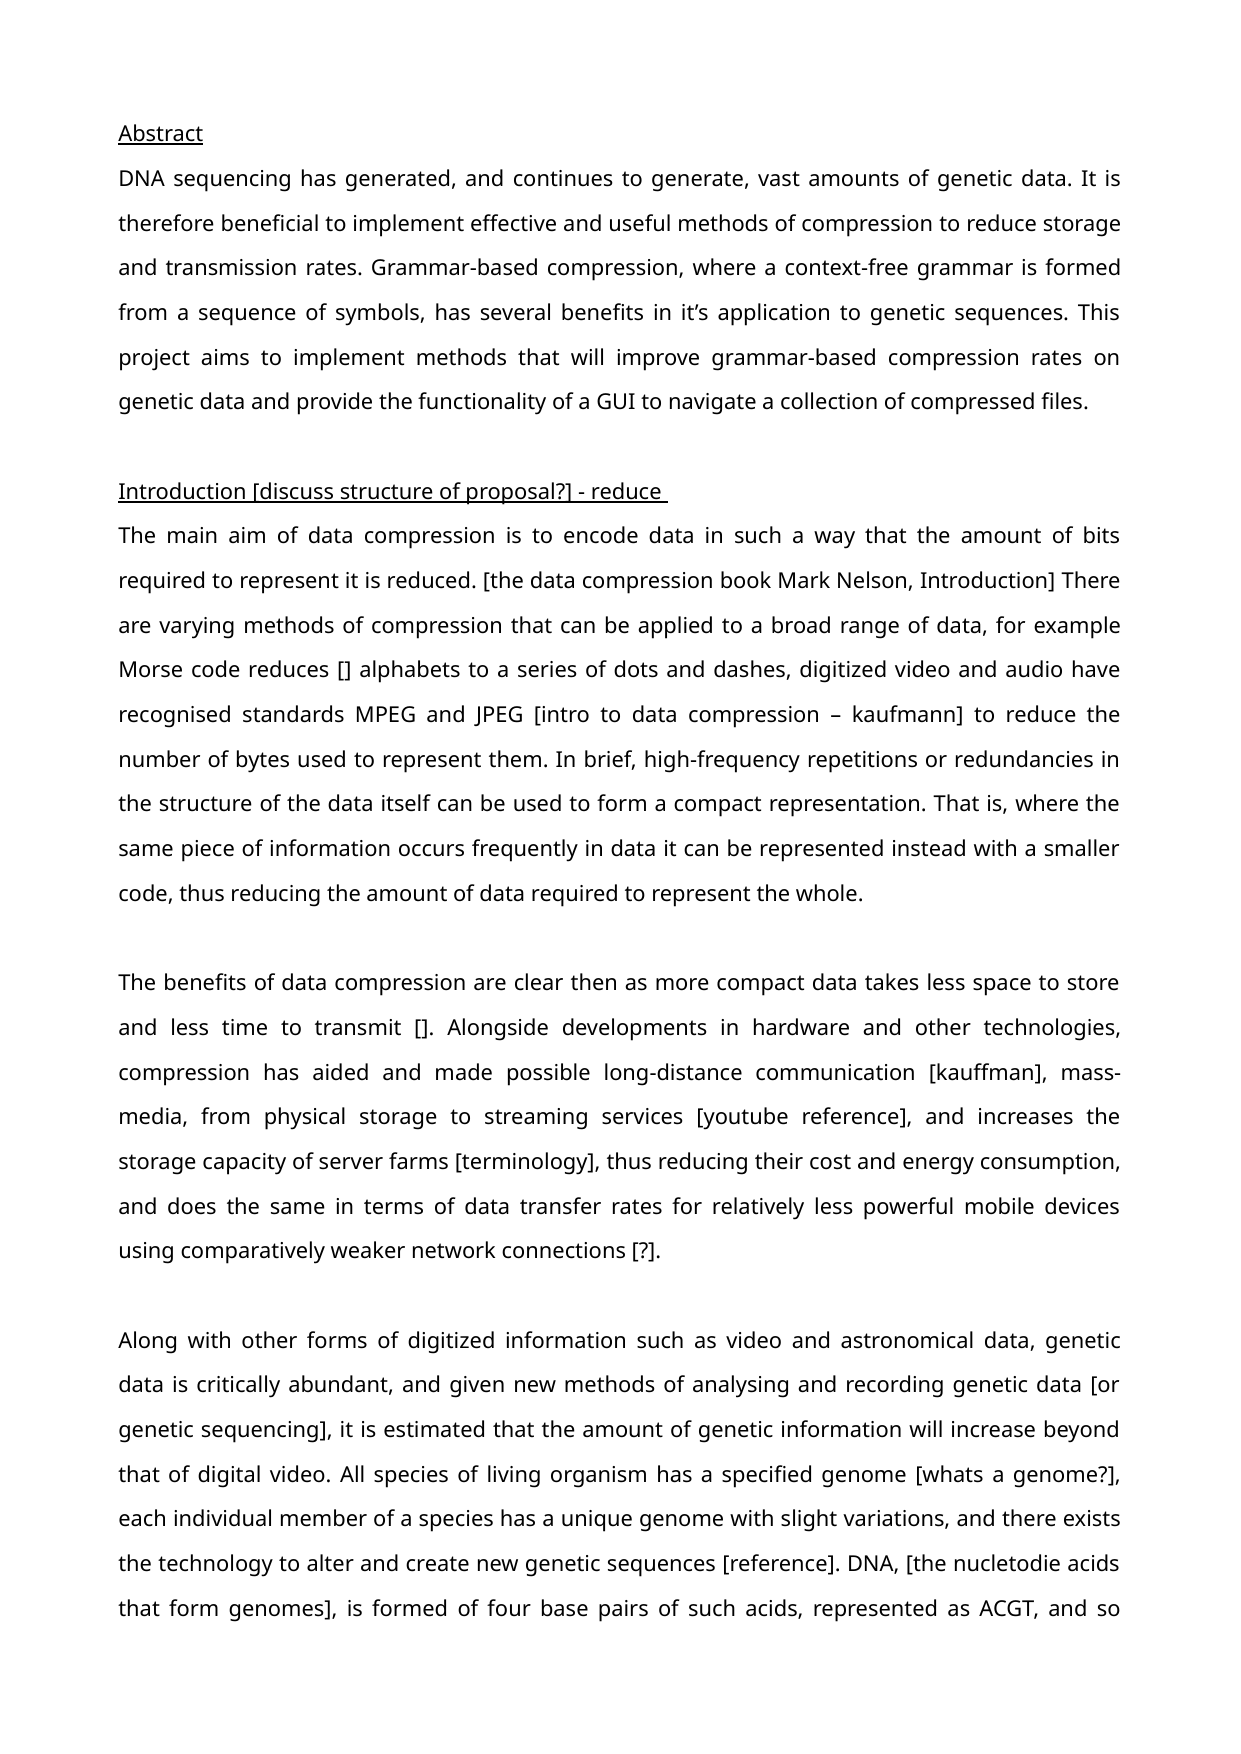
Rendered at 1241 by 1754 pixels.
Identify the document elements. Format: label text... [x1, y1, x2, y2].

text Introduction [discuss structure of proposal?] - reduce [118, 476, 1122, 505]
text The benefits of data compression are clear then as more compact data takes less space to store and less time to transmit []. Alongside developments in hardware and other technologies, compression has aided and made possible long-distance communication [kauffman], mass-media, from physical storage to streaming services [youtube reference], and increases the storage capacity of server farms [terminology], thus reducing their cost and energy consumption, and does the same in terms of data transfer rates for relatively less powerful mobile devices using comparatively weaker network connections [?]. [118, 967, 1122, 1265]
text Along with other forms of digitized information such as video and astronomical data, genetic data is critically abundant, and given new methods of analysing and recording genetic data [or genetic sequencing], it is estimated that the amount of genetic information will increase beyond that of digital video. All species of living organism has a specified genome [whats a genome?], each individual member of a species has a unique genome with slight variations, and there exists the technology to alter and create new genetic sequences [reference]. DNA, [the nucletodie acids that form genomes], is formed of four base pairs of such acids, represented as ACGT, and so [118, 1325, 1122, 1623]
text DNA sequencing has generated, and continues to generate, vast amounts of genetic data. It is therefore beneficial to implement effective and useful methods of compression to reduce storage and transmission rates. Grammar-based compression, where a context-free grammar is formed from a sequence of symbols, has several benefits in it’s application to genetic sequences. This project aims to implement methods that will improve grammar-based compression rates on genetic data and provide the functionality of a GUI to navigate a collection of compressed files. [118, 163, 1122, 416]
text The main aim of data compression is to encode data in such a way that the amount of bits required to represent it is reduced. [the data compression book Mark Nelson, Introduction] There are varying methods of compression that can be applied to a broad range of data, for example Morse code reduces [] alphabets to a series of dots and dashes, digitized video and audio have recognised standards MPEG and JPEG [intro to data compression – kaufmann] to reduce the number of bytes used to represent them. In brief, high-frequency repetitions or redundancies in the structure of the data itself can be used to form a compact representation. That is, where the same piece of information occurs frequently in data it can be represented instead with a smaller code, thus reducing the amount of data required to represent the whole. [118, 520, 1122, 908]
text Abstract [118, 118, 1122, 148]
